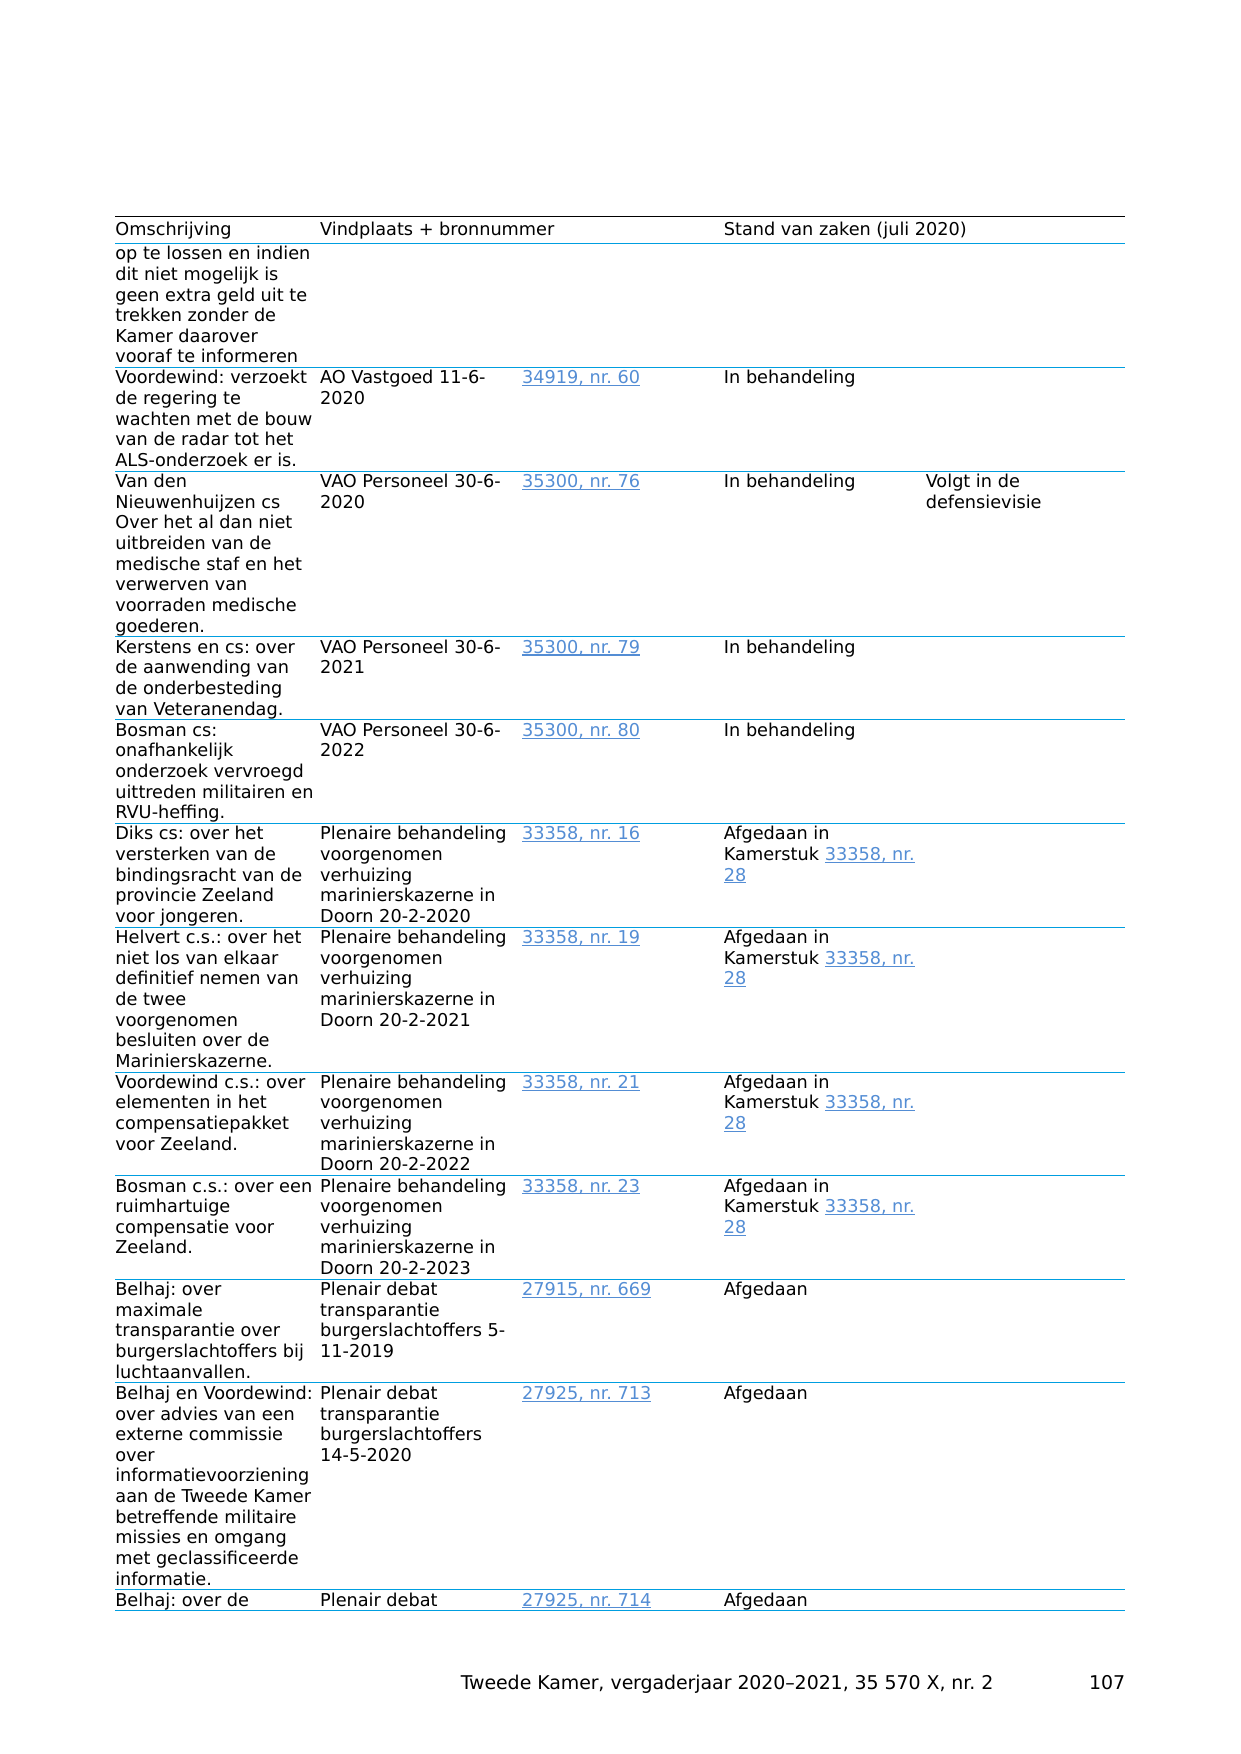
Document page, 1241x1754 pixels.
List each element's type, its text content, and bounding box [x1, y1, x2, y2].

table_cell Afgedaan in Kamerstuk 33358, nr. 28 [721, 928, 923, 1071]
table_cell Belhaj en Voordewind: over advies van een externe commissie over informatievoorziening aan de Tweede Kamer betreffende militaire missies en omgang met geclassificeerde informatie. [115, 1383, 317, 1589]
table_cell VAO Personeel 30-6-2020 [317, 472, 519, 636]
table_cell In behandeling [721, 368, 923, 471]
table_cell Plenaire behandeling voorgenomen verhuizing marinierskazerne in Doorn 20-2-2020 [317, 824, 519, 926]
table_cell Omschrijving [115, 217, 317, 243]
table_cell Afgedaan [721, 1383, 923, 1589]
table_cell [923, 637, 1125, 719]
table_cell Belhaj: over maximale transparantie over burgerslachtoffers bij luchtaanvallen. [115, 1280, 317, 1382]
table_cell Afgedaan in Kamerstuk 33358, nr. 28 [721, 824, 923, 926]
table_cell Bosman c.s.: over een ruimhartuige compensatie voor Zeeland. [115, 1176, 317, 1279]
table_cell op te lossen en indien dit niet mogelijk is geen extra geld uit te trekken zonder de Kamer daarover vooraf te informeren [115, 244, 317, 367]
table_cell 33358, nr. 19 [519, 928, 721, 1071]
table_cell VAO Personeel 30-6-2022 [317, 720, 519, 823]
table_cell [923, 1280, 1125, 1382]
table_cell AO Vastgoed 11-6-2020 [317, 368, 519, 471]
table_cell Afgedaan [721, 1590, 923, 1610]
table_cell 33358, nr. 21 [519, 1073, 721, 1175]
table_cell Helvert c.s.: over het niet los van elkaar definitief nemen van de twee voorgenomen besluiten over de Marinierskazerne. [115, 928, 317, 1071]
table_cell Stand van zaken (juli 2020) [721, 217, 1125, 243]
table_cell 35300, nr. 80 [519, 720, 721, 823]
table_cell [923, 824, 1125, 926]
table_cell 27915, nr. 669 [519, 1280, 721, 1382]
table_cell In behandeling [721, 472, 923, 636]
table_cell [923, 1073, 1125, 1175]
table_cell [519, 244, 721, 367]
table_cell Plenair debat transparantie burgerslachtoffers 5-11-2019 [317, 1280, 519, 1382]
table_cell Voordewind: verzoekt de regering te wachten met de bouw van de radar tot het ALS-onderzoek er is. [115, 368, 317, 471]
table_cell In behandeling [721, 637, 923, 719]
table_cell [721, 244, 923, 367]
table_cell Diks cs: over het versterken van de bindingsracht van de provincie Zeeland voor jongeren. [115, 824, 317, 926]
table_cell Afgedaan in Kamerstuk 33358, nr. 28 [721, 1073, 923, 1175]
table_cell Plenair debat transparantie burgerslachtoffers 14-5-2020 [317, 1383, 519, 1589]
table_cell 35300, nr. 76 [519, 472, 721, 636]
table_cell Plenair debat [317, 1590, 519, 1610]
table_cell VAO Personeel 30-6-2021 [317, 637, 519, 719]
table_cell Plenaire behandeling voorgenomen verhuizing marinierskazerne in Doorn 20-2-2021 [317, 928, 519, 1071]
table_cell Bosman cs: onafhankelijk onderzoek vervroegd uittreden militairen en RVU-heffing. [115, 720, 317, 823]
table_cell Voordewind c.s.: over elementen in het compensatiepakket voor Zeeland. [115, 1073, 317, 1175]
table_cell [923, 720, 1125, 823]
table_cell 27925, nr. 713 [519, 1383, 721, 1589]
table_cell [923, 1176, 1125, 1279]
table_header Tabel 54 Door de Staten-Generaal aanvaarde moties [115, 191, 1125, 216]
table_cell 35300, nr. 79 [519, 637, 721, 719]
table_cell 34919, nr. 60 [519, 368, 721, 471]
table_cell Afgedaan in Kamerstuk 33358, nr. 28 [721, 1176, 923, 1279]
table_cell Plenaire behandeling voorgenomen verhuizing marinierskazerne in Doorn 20-2-2023 [317, 1176, 519, 1279]
table_cell In behandeling [721, 720, 923, 823]
table_cell [923, 244, 1125, 367]
table_cell Afgedaan [721, 1280, 923, 1382]
table_cell Kerstens en cs: over de aanwending van de onderbesteding van Veteranendag. [115, 637, 317, 719]
table_cell 27925, nr. 714 [519, 1590, 721, 1610]
table_cell [923, 1590, 1125, 1610]
table_cell [317, 244, 519, 367]
table_cell 33358, nr. 16 [519, 824, 721, 926]
table_cell Belhaj: over de [115, 1590, 317, 1610]
table_cell [923, 928, 1125, 1071]
table_cell Plenaire behandeling voorgenomen verhuizing marinierskazerne in Doorn 20-2-2022 [317, 1073, 519, 1175]
table_cell [923, 368, 1125, 471]
table_cell Vindplaats + bronnummer [317, 217, 721, 243]
table_cell [923, 1383, 1125, 1589]
table_cell 33358, nr. 23 [519, 1176, 721, 1279]
table_cell Van den Nieuwenhuijzen cs Over het al dan niet uitbreiden van de medische staf en het verwerven van voorraden medische goederen. [115, 472, 317, 636]
table_cell Volgt in de defensievisie [923, 472, 1125, 636]
